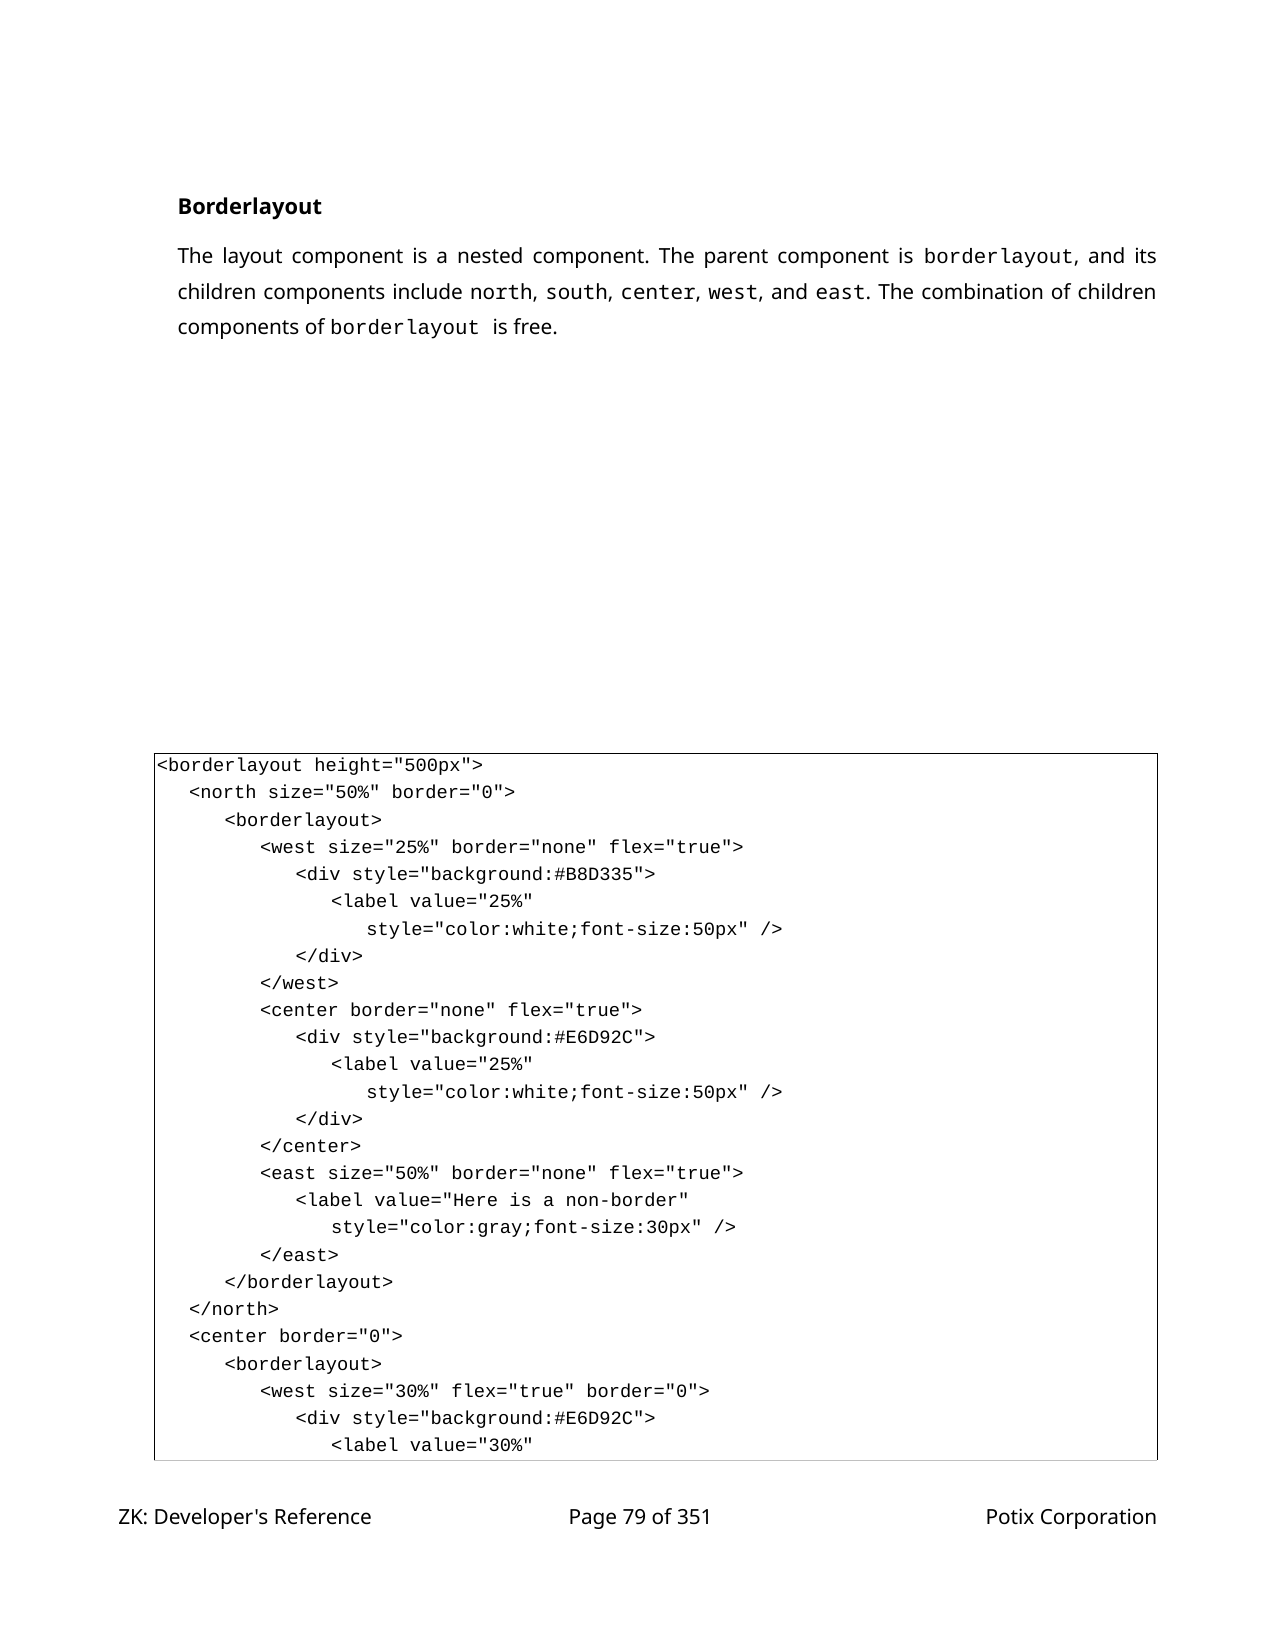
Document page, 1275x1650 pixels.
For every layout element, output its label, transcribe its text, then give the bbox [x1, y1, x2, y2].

text </north> [155, 1297, 1157, 1321]
text <label value="25%" [155, 889, 1157, 913]
text <div style="background:#E6D92C"> [155, 1406, 1157, 1430]
text <borderlayout> [155, 808, 1157, 832]
text <west size="30%" flex="true" border="0"> [155, 1378, 1157, 1403]
text <center border="none" flex="true"> [155, 998, 1157, 1022]
text <borderlayout height="500px"> [155, 754, 1157, 777]
text <label value="25%" [155, 1052, 1157, 1077]
text <west size="25%" border="none" flex="true"> [155, 835, 1157, 859]
text <east size="50%" border="none" flex="true"> [155, 1161, 1157, 1185]
text <div style="background:#B8D335"> [155, 862, 1157, 886]
subtitle Borderlayout [177, 191, 1157, 221]
text </center> [155, 1134, 1157, 1158]
text style="color:gray;font-size:30px" /> [155, 1215, 1157, 1240]
text style="color:white;font-size:50px" /> [155, 1079, 1157, 1104]
text style="color:white;font-size:50px" /> [155, 916, 1157, 941]
text </borderlayout> [155, 1270, 1157, 1294]
text The layout component is a nested component. The parent component is borderlayout, and its children components include north, south, center, west, and east. The combination of children components of borderlayout is free. [177, 241, 1157, 341]
text </west> [155, 971, 1157, 995]
text <borderlayout> [155, 1351, 1157, 1376]
text <label value="30%" [155, 1433, 1157, 1460]
text </div> [155, 1107, 1157, 1131]
text <north size="50%" border="0"> [155, 780, 1157, 805]
text <label value="Here is a non-border" [155, 1188, 1157, 1212]
text </east> [155, 1243, 1157, 1267]
text <div style="background:#E6D92C"> [155, 1025, 1157, 1049]
text <center border="0"> [155, 1324, 1157, 1348]
text </div> [155, 943, 1157, 968]
